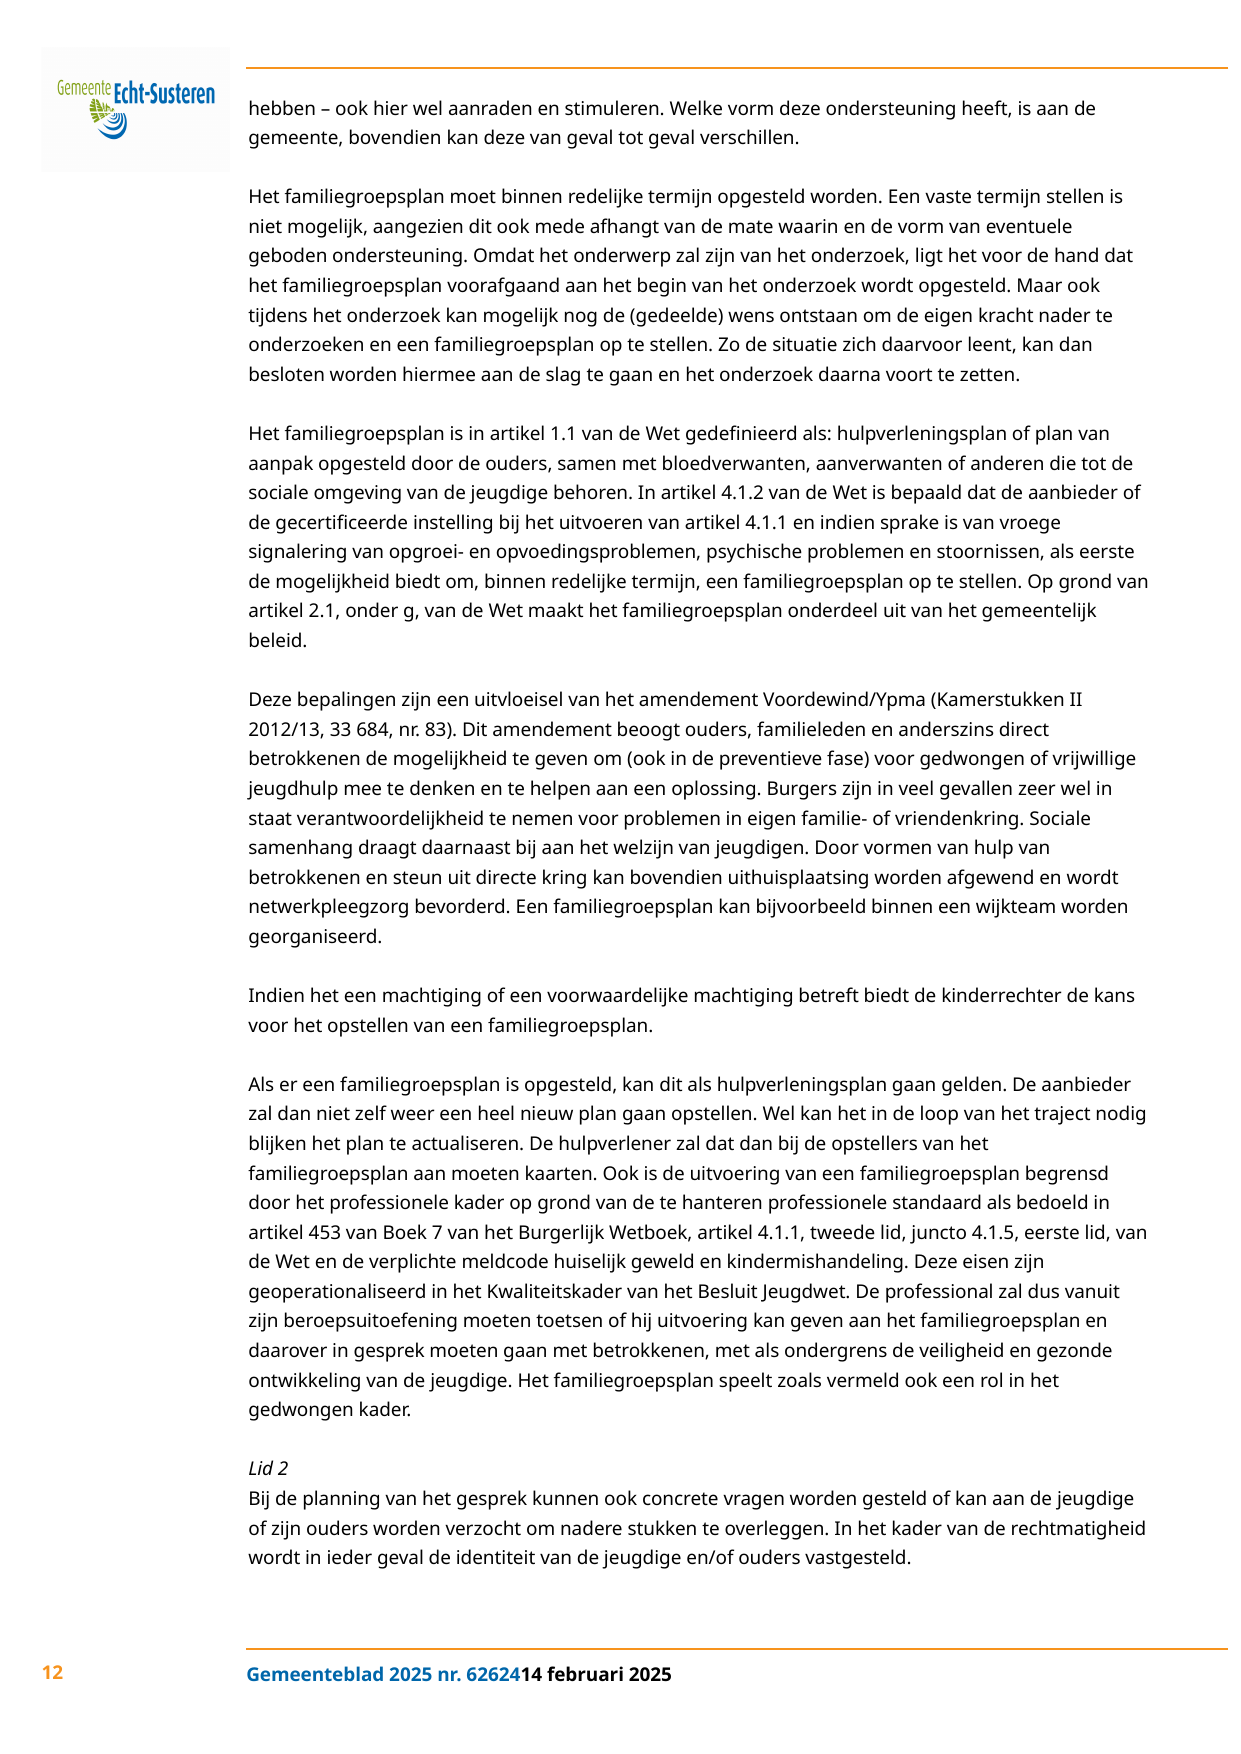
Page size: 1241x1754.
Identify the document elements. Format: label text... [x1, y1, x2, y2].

text Lid 2 [248, 1456, 1152, 1481]
picture [41, 47, 231, 172]
text Als er een familiegroepsplan is opgesteld, kan dit als hulpverleningsplan gaan gelden. De aanbieder zal dan niet zelf weer een heel nieuw plan gaan opstellen. Wel kan het in de loop van het traject nodig blijken het plan te actualiseren. De hulpverlener zal dat dan bij de opstellers van het familiegroepsplan aan moeten kaarten. Ook is de uitvoering van een familiegroepsplan begrensd door het professionele kader op grond van de te hanteren professionele standaard als bedoeld in artikel 453 van Boek 7 van het Burgerlijk Wetboek, artikel 4.1.1, tweede lid, juncto 4.1.5, eerste lid, van de Wet en de verplichte meldcode huiselijk geweld en kindermishandeling. Deze eisen zijn geoperationaliseerd in het Kwaliteitskader van het Besluit Jeugdwet. De professional zal dus vanuit zijn beroepsuitoefening moeten toetsen of hij uitvoering kan geven aan het familiegroepsplan en daarover in gesprek moeten gaan met betrokkenen, met als ondergrens de veiligheid en gezonde ontwikkeling van de jeugdige. Het familiegroepsplan speelt zoals vermeld ook een rol in het gedwongen kader. [248, 1071, 1152, 1422]
text Bij de planning van het gesprek kunnen ook concrete vragen worden gesteld of kan aan de jeugdige of zijn ouders worden verzocht om nadere stukken te overleggen. In het kader van de rechtmatigheid wordt in ieder geval de identiteit van de jeugdige en/of ouders vastgesteld. [248, 1485, 1152, 1570]
text hebben – ook hier wel aanraden en stimuleren. Welke vorm deze ondersteuning heeft, is aan de gemeente, bovendien kan deze van geval tot geval verschillen. [248, 95, 1152, 150]
text Indien het een machtiging of een voorwaardelijke machtiging betreft biedt de kinderrechter de kans voor het opstellen van een familiegroepsplan. [248, 982, 1152, 1038]
text Het familiegroepsplan is in artikel 1.1 van de Wet gedefinieerd als: hulpverleningsplan of plan van aanpak opgesteld door de ouders, samen met bloedverwanten, aanverwanten of anderen die tot de sociale omgeving van de jeugdige behoren. In artikel 4.1.2 van de Wet is bepaald dat de aanbieder of de gecertificeerde instelling bij het uitvoeren van artikel 4.1.1 en indien sprake is van vroege signalering van opgroei- en opvoedingsproblemen, psychische problemen en stoornissen, als eerste de mogelijkheid biedt om, binnen redelijke termijn, een familiegroepsplan op te stellen. Op grond van artikel 2.1, onder g, van de Wet maakt het familiegroepsplan onderdeel uit van het gemeentelijk beleid. [248, 420, 1152, 653]
text Deze bepalingen zijn een uitvloeisel van het amendement Voordewind/Ypma (Kamerstukken II 2012/13, 33 684, nr. 83). Dit amendement beoogt ouders, familieleden en anderszins direct betrokkenen de mogelijkheid te geven om (ook in de preventieve fase) voor gedwongen of vrijwillige jeugdhulp mee te denken en te helpen aan een oplossing. Burgers zijn in veel gevallen zeer wel in staat verantwoordelijkheid te nemen voor problemen in eigen familie- of vriendenkring. Sociale samenhang draagt daarnaast bij aan het welzijn van jeugdigen. Door vormen van hulp van betrokkenen en steun uit directe kring kan bovendien uithuisplaatsing worden afgewend en wordt netwerkpleegzorg bevorderd. Een familiegroepsplan kan bijvoorbeeld binnen een wijkteam worden georganiseerd. [248, 686, 1152, 949]
text Het familiegroepsplan moet binnen redelijke termijn opgesteld worden. Een vaste termijn stellen is niet mogelijk, aangezien dit ook mede afhangt van de mate waarin en de vorm van eventuele geboden ondersteuning. Omdat het onderwerp zal zijn van het onderzoek, ligt het voor de hand dat het familiegroepsplan voorafgaand aan het begin van het onderzoek wordt opgesteld. Maar ook tijdens het onderzoek kan mogelijk nog de (gedeelde) wens ontstaan om de eigen kracht nader te onderzoeken en een familiegroepsplan op te stellen. Zo de situatie zich daarvoor leent, kan dan besloten worden hiermee aan de slag te gaan en het onderzoek daarna voort te zetten. [248, 183, 1152, 387]
